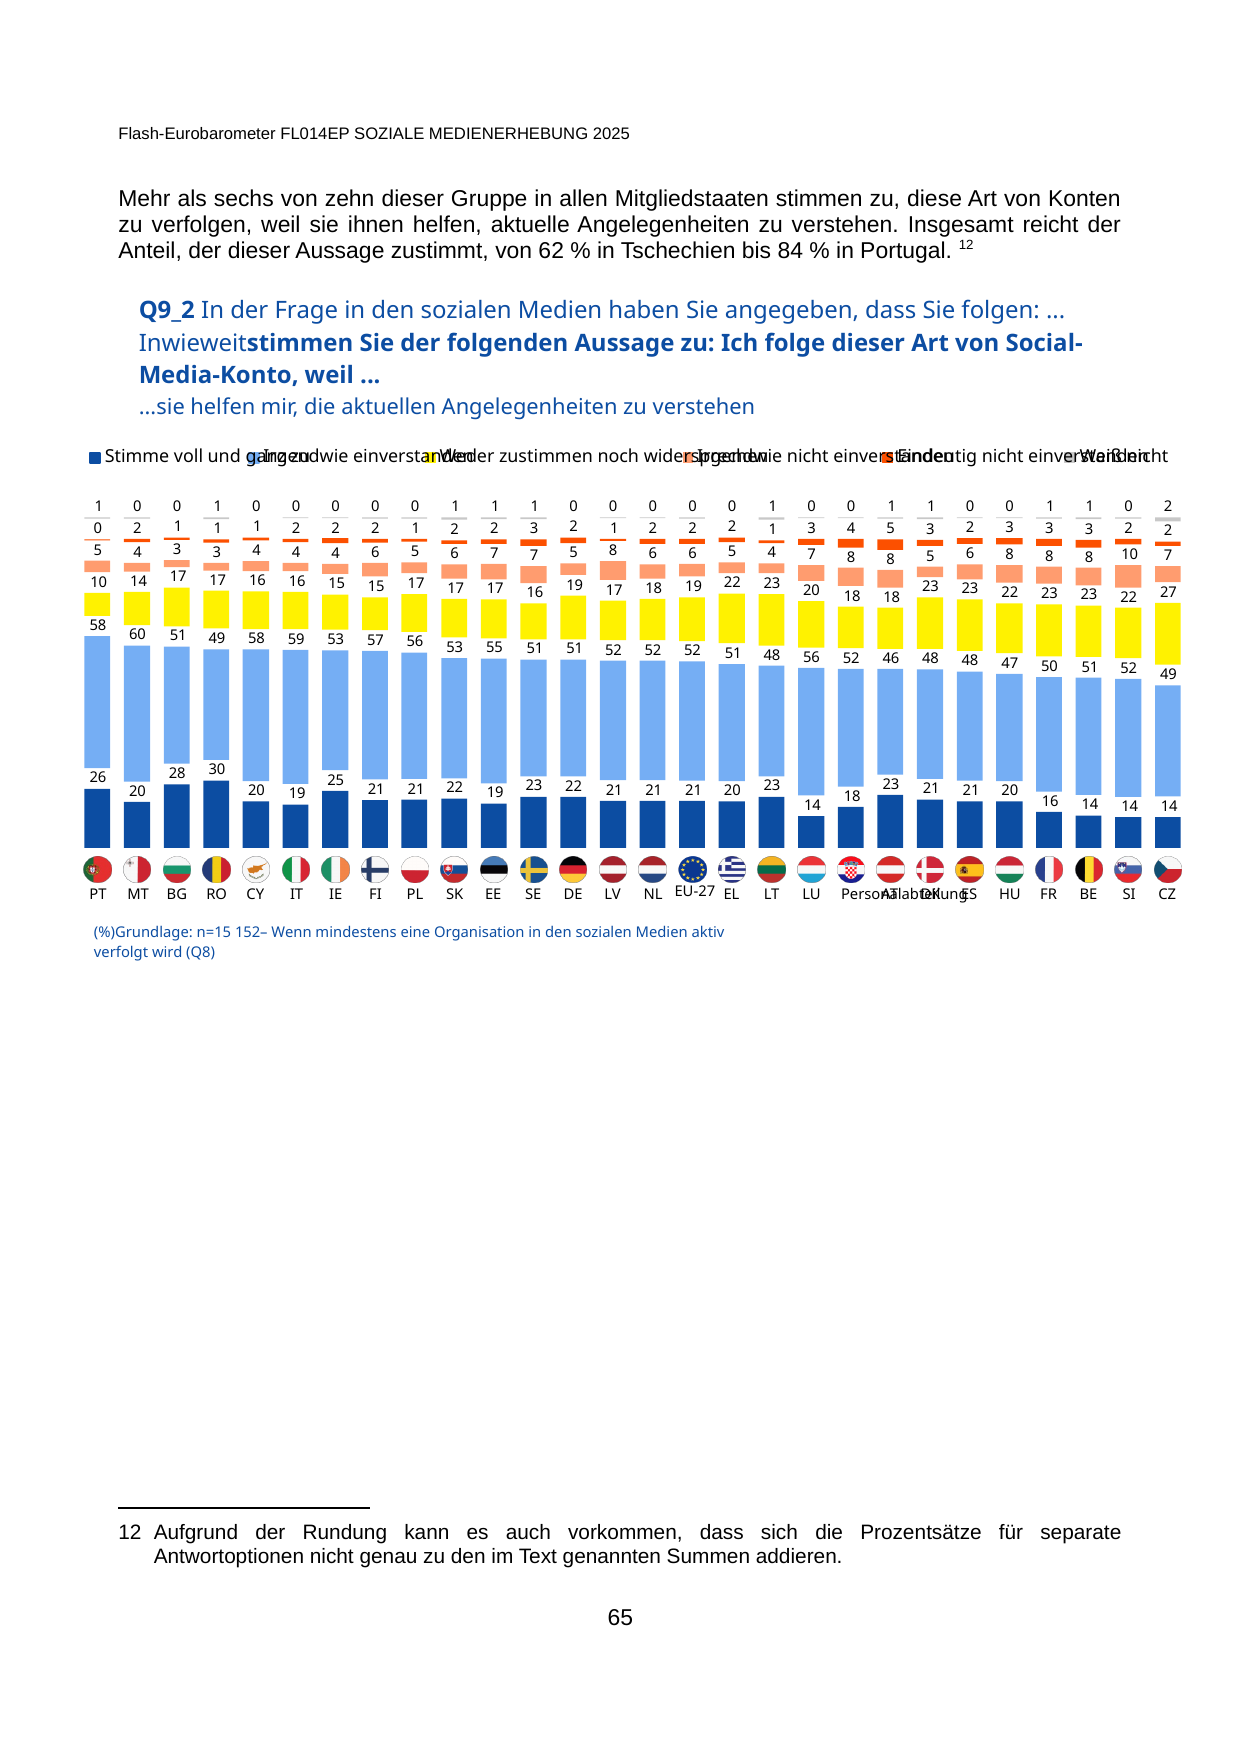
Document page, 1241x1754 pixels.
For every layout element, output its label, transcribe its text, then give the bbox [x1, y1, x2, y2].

text Aufgrund der Rundung kann es auch vorkommen, dass sich die Prozentsätze für separate Antwortoptionen nicht genau zu den im Text genannten Summen addieren. [118, 1520, 1122, 1568]
picture [83, 856, 112, 883]
picture [361, 856, 389, 883]
picture [401, 856, 429, 883]
picture [202, 856, 231, 883]
picture [916, 856, 944, 883]
picture [995, 856, 1024, 883]
picture [163, 856, 191, 883]
picture [480, 856, 508, 883]
picture [559, 856, 587, 883]
picture [242, 856, 270, 883]
picture [1114, 856, 1142, 883]
picture [1075, 856, 1103, 883]
picture [123, 856, 151, 883]
picture [1035, 856, 1063, 883]
picture [876, 856, 905, 883]
picture [757, 856, 786, 883]
picture [837, 856, 865, 883]
picture [520, 856, 548, 883]
picture [678, 856, 707, 883]
picture [440, 856, 468, 883]
picture [638, 856, 667, 883]
picture [1154, 856, 1182, 883]
picture [797, 856, 826, 883]
picture [955, 856, 984, 883]
text Mehr als sechs von zehn dieser Gruppe in allen Mitgliedstaaten stimmen zu, diese Art von Konten zu verfolgen, weil sie ihnen helfen, aktuelle Angelegenheiten zu verstehen. Insgesamt reicht der Anteil, der dieser Aussage zustimmt, von 62 % in Tschechien bis 84 % in Portugal. [118, 184, 1122, 264]
picture [282, 856, 310, 883]
picture [599, 856, 627, 883]
picture [321, 856, 350, 883]
picture [718, 856, 746, 883]
